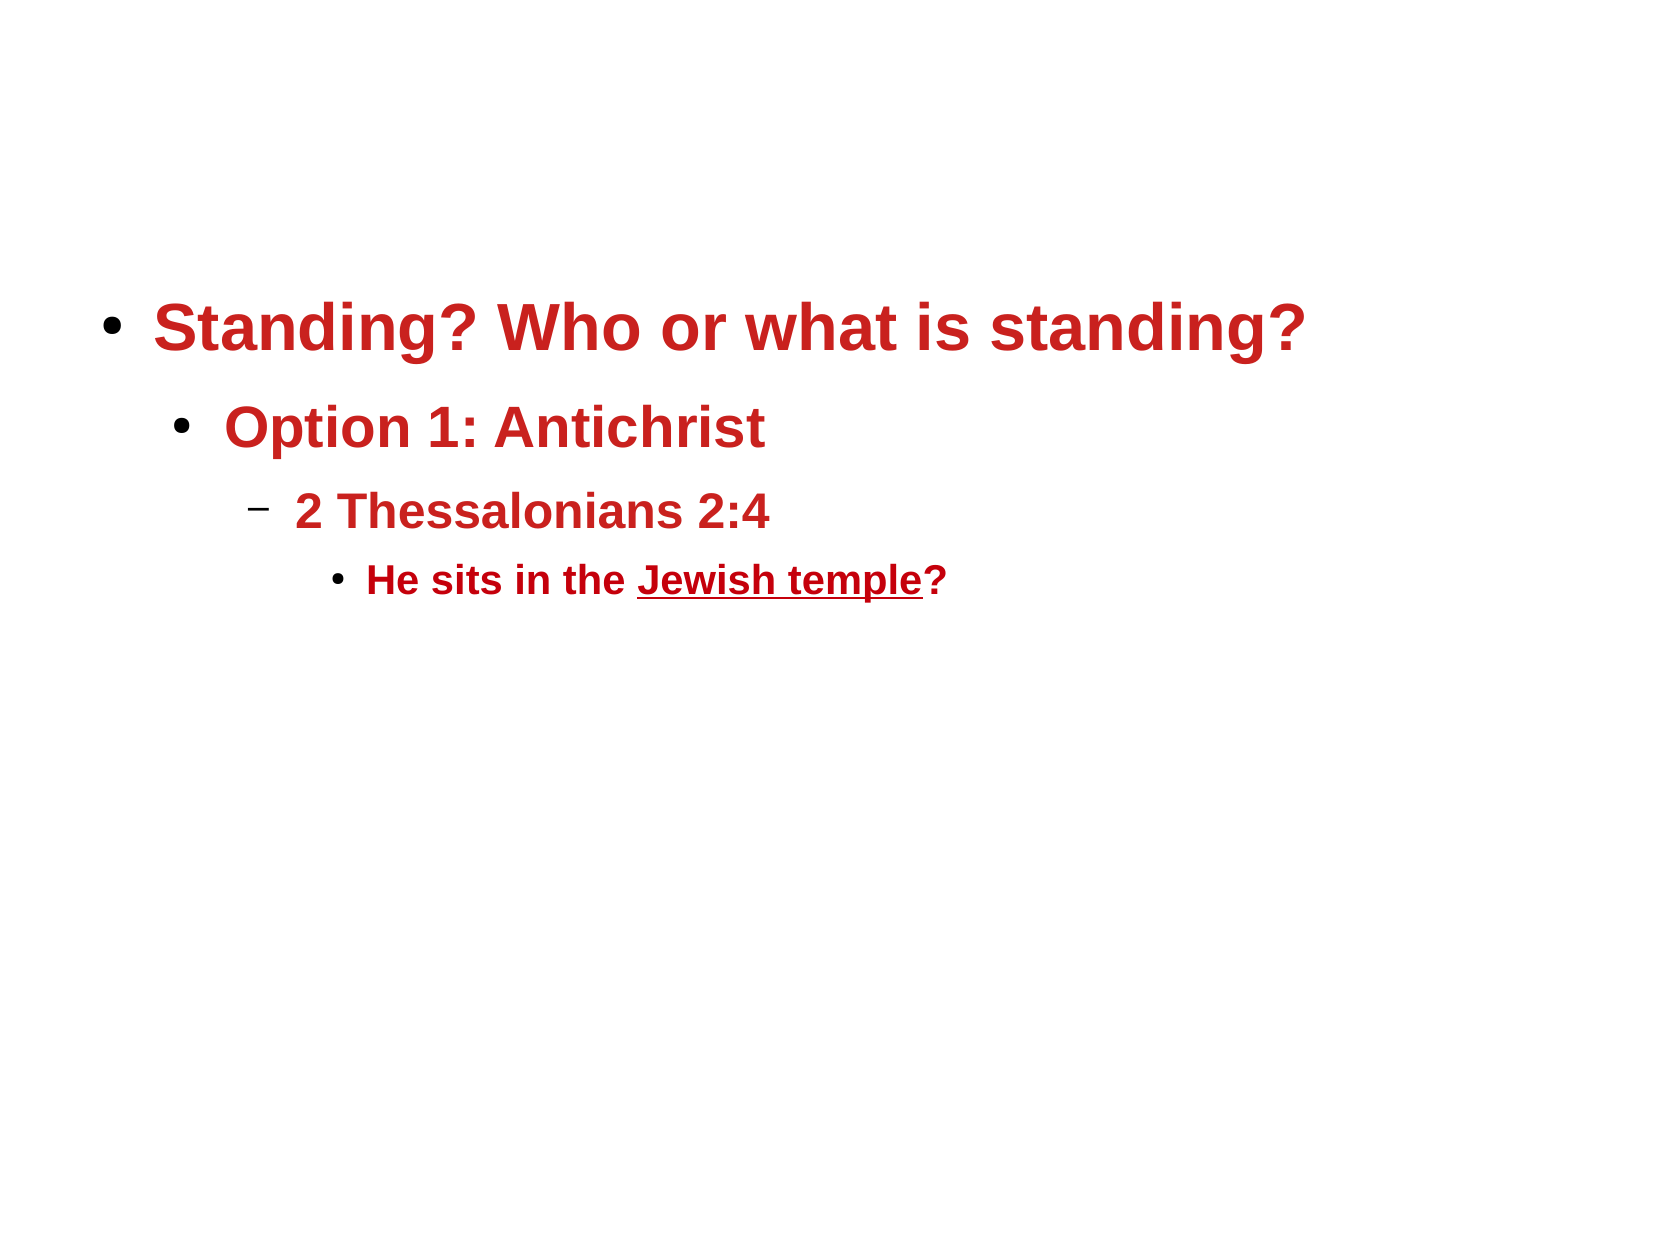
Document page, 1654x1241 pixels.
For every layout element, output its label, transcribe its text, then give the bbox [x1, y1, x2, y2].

list Standing? Who or what is standing? Option 1: Antichrist 2 Thessalonians 2:4 He sits in the Jewish temple? [82, 290, 1571, 1010]
